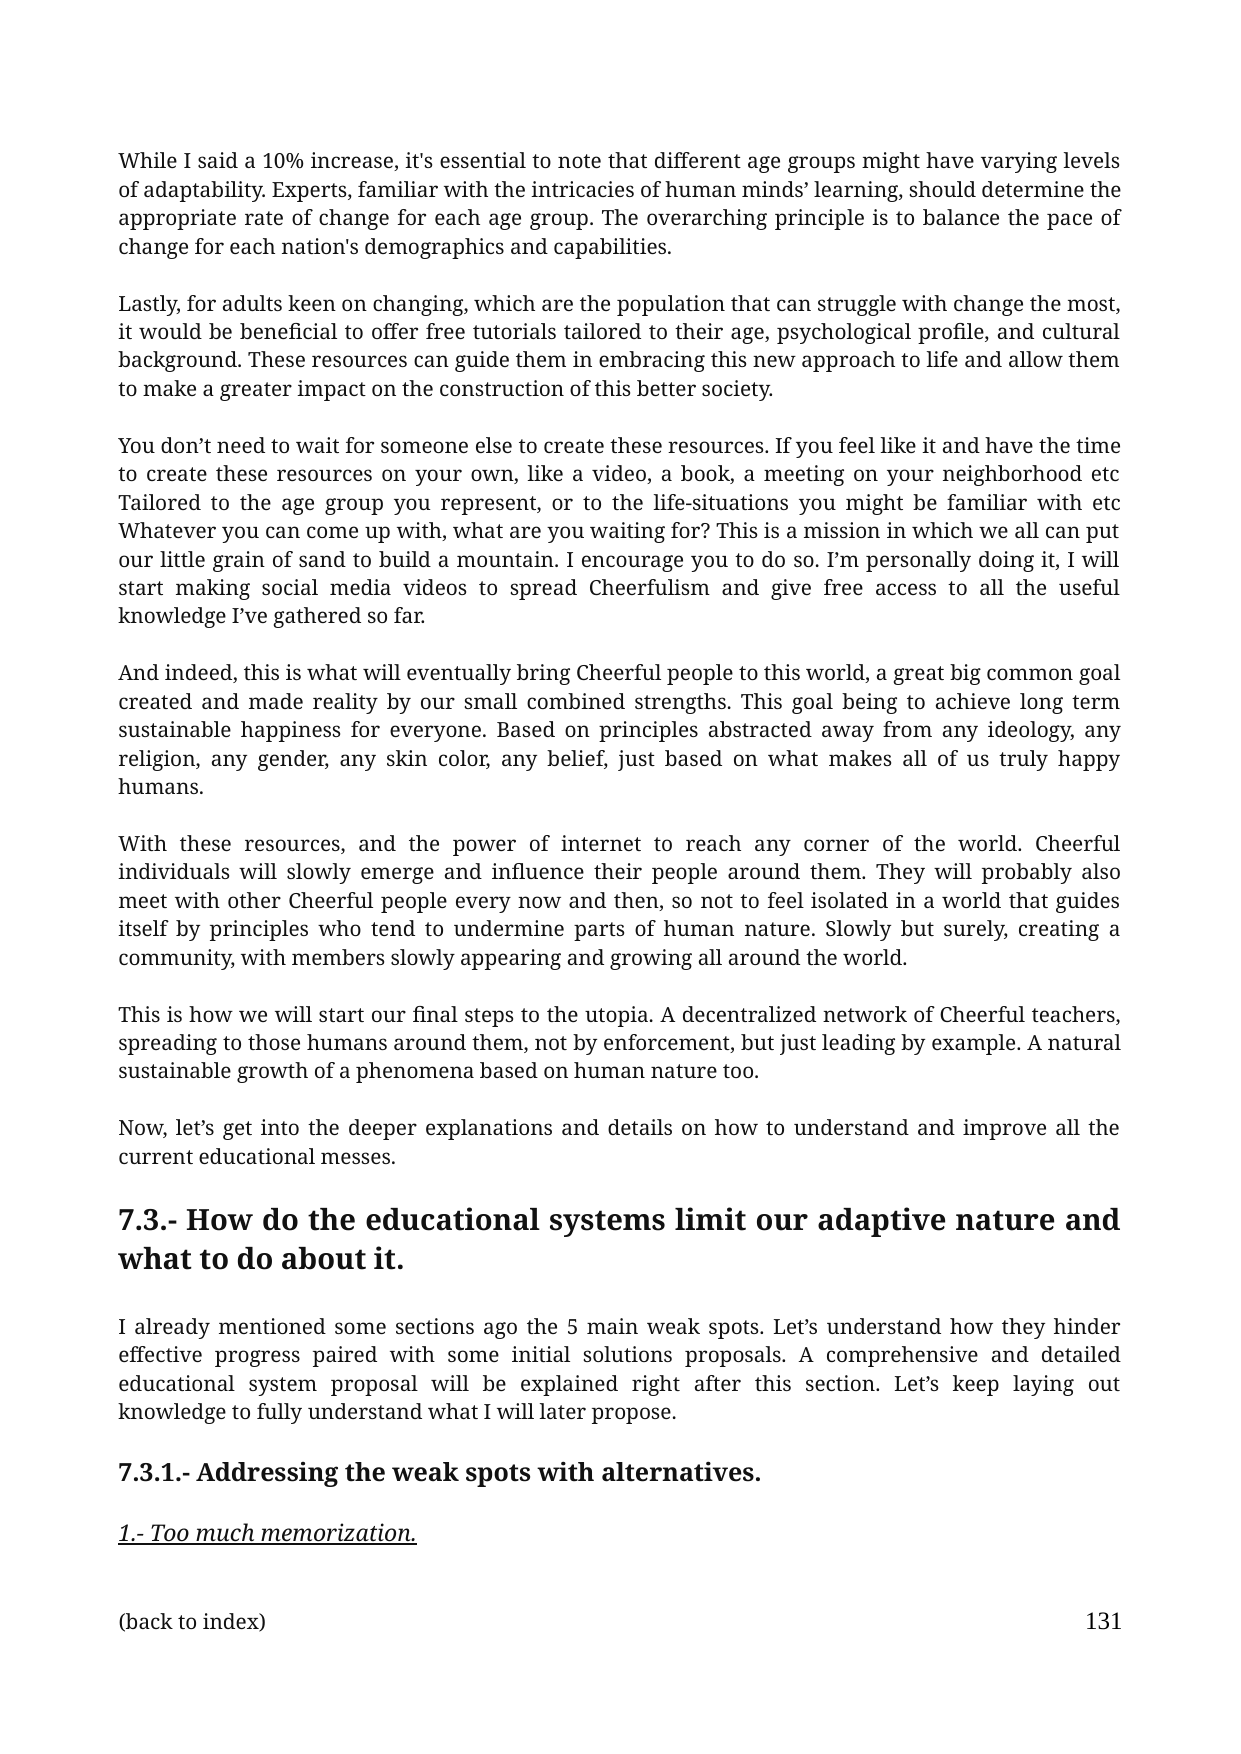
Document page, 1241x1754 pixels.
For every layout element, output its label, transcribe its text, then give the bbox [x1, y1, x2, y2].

text Now, let’s get into the deeper explanations and details on how to understand and improve all the current educational messes. [118, 1113, 1122, 1170]
text You don’t need to wait for someone else to create these resources. If you feel like it and have the time to create these resources on your own, like a video, a book, a meeting on your neighborhood etc Tailored to the age group you represent, or to the life-situations you might be familiar with etc Whatever you can come up with, what are you waiting for? This is a mission in which we all can put our little grain of sand to build a mountain. I encourage you to do so. I’m personally doing it, I will start making social media videos to spread Cheerfulism and give free access to all the useful knowledge I’ve gathered so far. [118, 431, 1122, 630]
text While I said a 10% increase, it's essential to note that different age groups might have varying levels of adaptability. Experts, familiar with the intricacies of human minds’ learning, should determine the appropriate rate of change for each age group. The overarching principle is to balance the pace of change for each nation's demographics and capabilities. [118, 147, 1122, 260]
text 7.3.1.- Addressing the weak spots with alternatives. [118, 1454, 1122, 1488]
text Lastly, for adults keen on changing, which are the population that can struggle with change the most, it would be beneficial to offer free tutorials tailored to their age, psychological profile, and cultural background. These resources can guide them in embracing this new approach to life and allow them to make a greater impact on the construction of this better society. [118, 289, 1122, 402]
text 1.- Too much memorization. [118, 1517, 1122, 1548]
text With these resources, and the power of internet to reach any corner of the world. Cheerful individuals will slowly emerge and influence their people around them. They will probably also meet with other Cheerful people every now and then, so not to feel isolated in a world that guides itself by principles who tend to undermine parts of human nature. Slowly but surely, creating a community, with members slowly appearing and growing all around the world. [118, 829, 1122, 971]
text 7.3.- How do the educational systems limit our adaptive nature and what to do about it. [118, 1199, 1122, 1278]
text This is how we will start our final steps to the utopia. A decentralized network of Cheerful teachers, spreading to those humans around them, not by enforcement, but just leading by example. A natural sustainable growth of a phenomena based on human nature too. [118, 1000, 1122, 1085]
text I already mentioned some sections ago the 5 main weak spots. Let’s understand how they hinder effective progress paired with some initial solutions proposals. A comprehensive and detailed educational system proposal will be explained right after this section. Let’s keep laying out knowledge to fully understand what I will later propose. [118, 1312, 1122, 1426]
text And indeed, this is what will eventually bring Cheerful people to this world, a great big common goal created and made reality by our small combined strengths. This goal being to achieve long term sustainable happiness for everyone. Based on principles abstracted away from any ideology, any religion, any gender, any skin color, any belief, just based on what makes all of us truly happy humans. [118, 658, 1122, 801]
